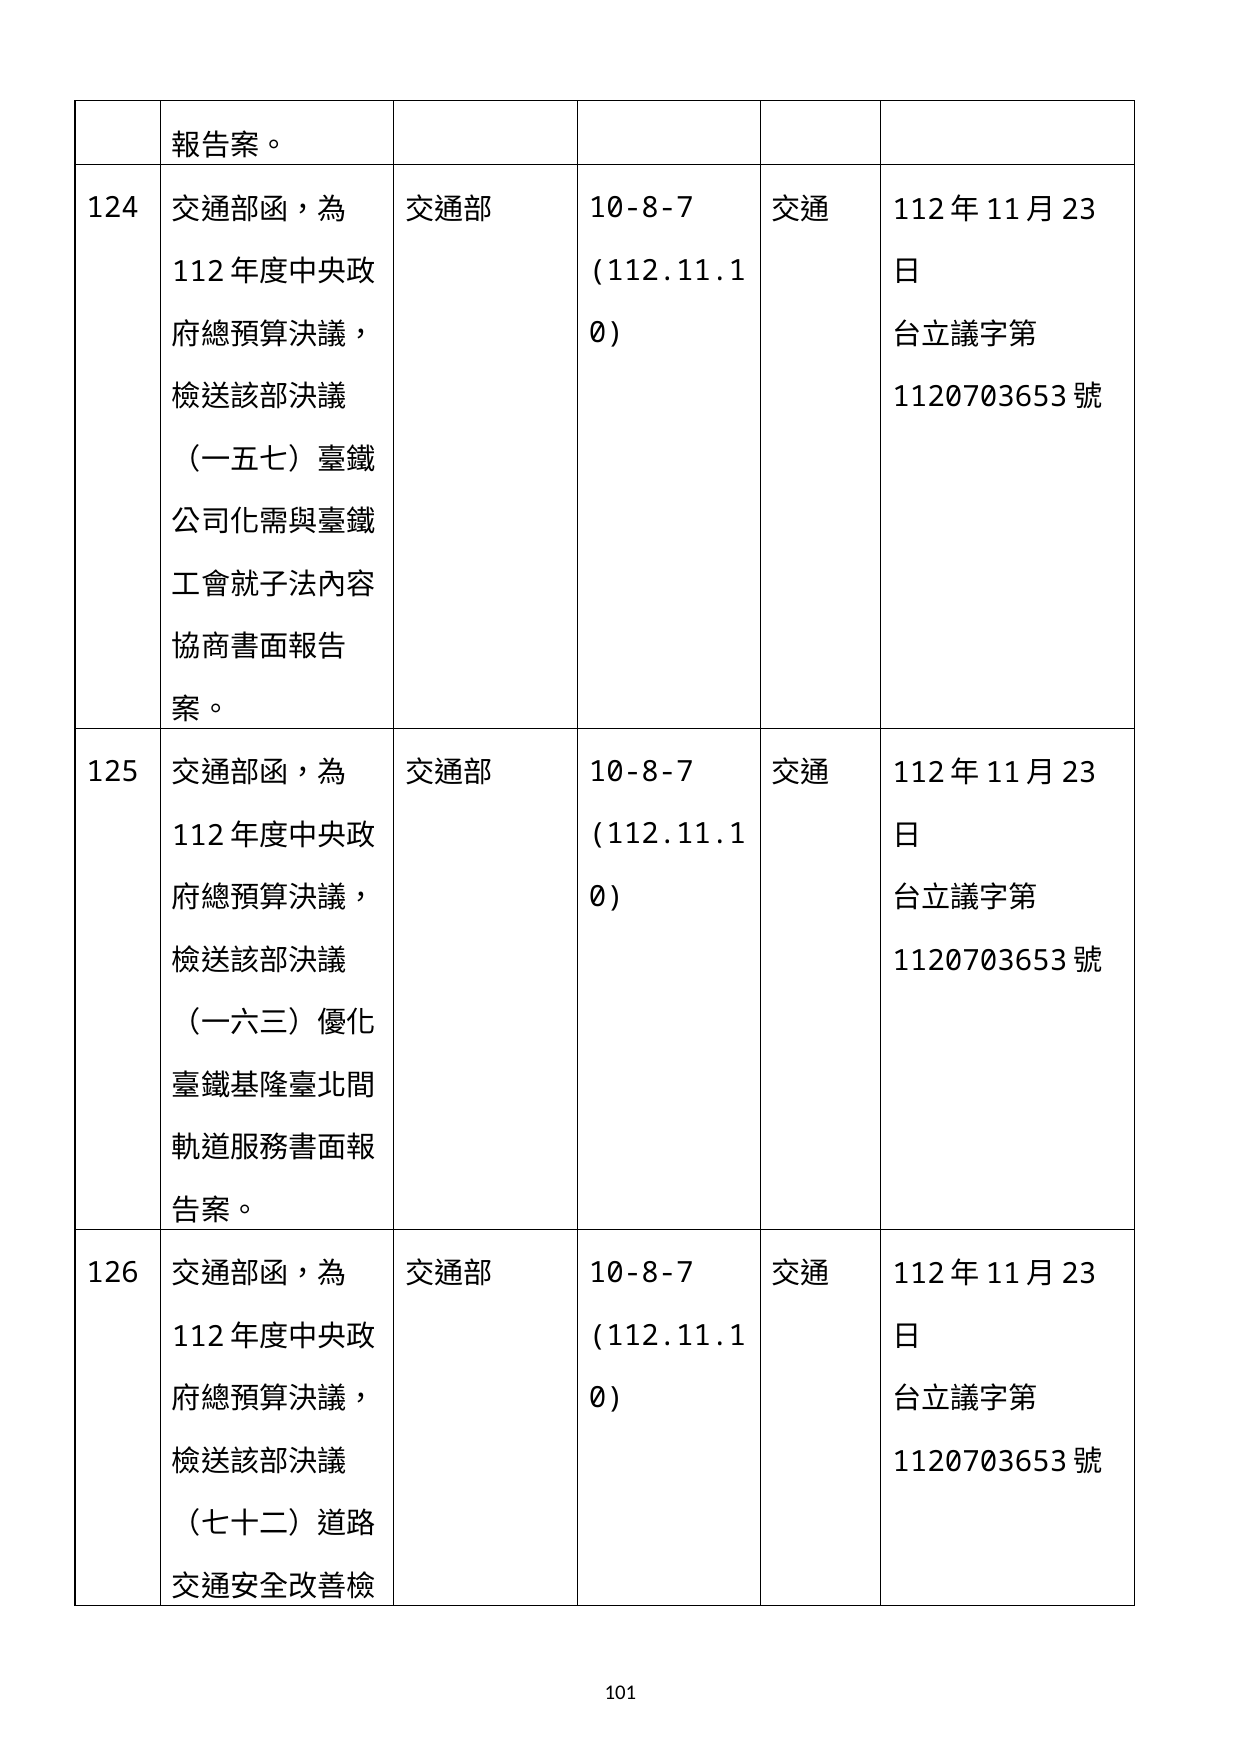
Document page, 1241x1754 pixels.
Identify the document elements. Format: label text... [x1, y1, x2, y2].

table_cell 交通部函，為112年度中央政府總預算決議，檢送該部決議（一六三）優化臺鐵基隆臺北間軌道服務書面報告案。 [161, 729, 393, 1228]
table_cell 112年11月23日 台立議字第1120703653號 [881, 165, 1134, 727]
table_cell 112年11月23日 台立議字第1120703653號 [881, 1230, 1134, 1604]
table_cell 124 [76, 165, 160, 727]
table_cell 112年11月23日 台立議字第1120703653號 [881, 729, 1134, 1228]
table_cell [394, 101, 577, 164]
table_cell 10-8-7 (112.11.10) [578, 165, 760, 727]
table_cell 交通 [761, 165, 880, 727]
table_cell 10-8-7 (112.11.10) [578, 729, 760, 1228]
table_cell 126 [76, 1230, 160, 1604]
table_cell 交通部函，為112年度中央政府總預算決議，檢送該部決議（一五七）臺鐵公司化需與臺鐵工會就子法內容協商書面報告案。 [161, 165, 393, 727]
table_cell 125 [76, 729, 160, 1228]
table_cell [76, 101, 160, 164]
table_cell 交通部函，為112年度中央政府總預算決議，檢送該部決議（七十二）道路交通安全改善檢 [161, 1230, 393, 1604]
table_cell 交通部 [394, 165, 577, 727]
table_cell 交通部 [394, 729, 577, 1228]
table_cell 10-8-7 (112.11.10) [578, 1230, 760, 1604]
table_cell 報告案。 [161, 101, 393, 164]
table_cell [881, 101, 1134, 164]
table_cell 交通 [761, 729, 880, 1228]
table_cell 交通 [761, 1230, 880, 1604]
table_cell [761, 101, 880, 164]
table_cell 交通部 [394, 1230, 577, 1604]
table_cell [578, 101, 760, 164]
